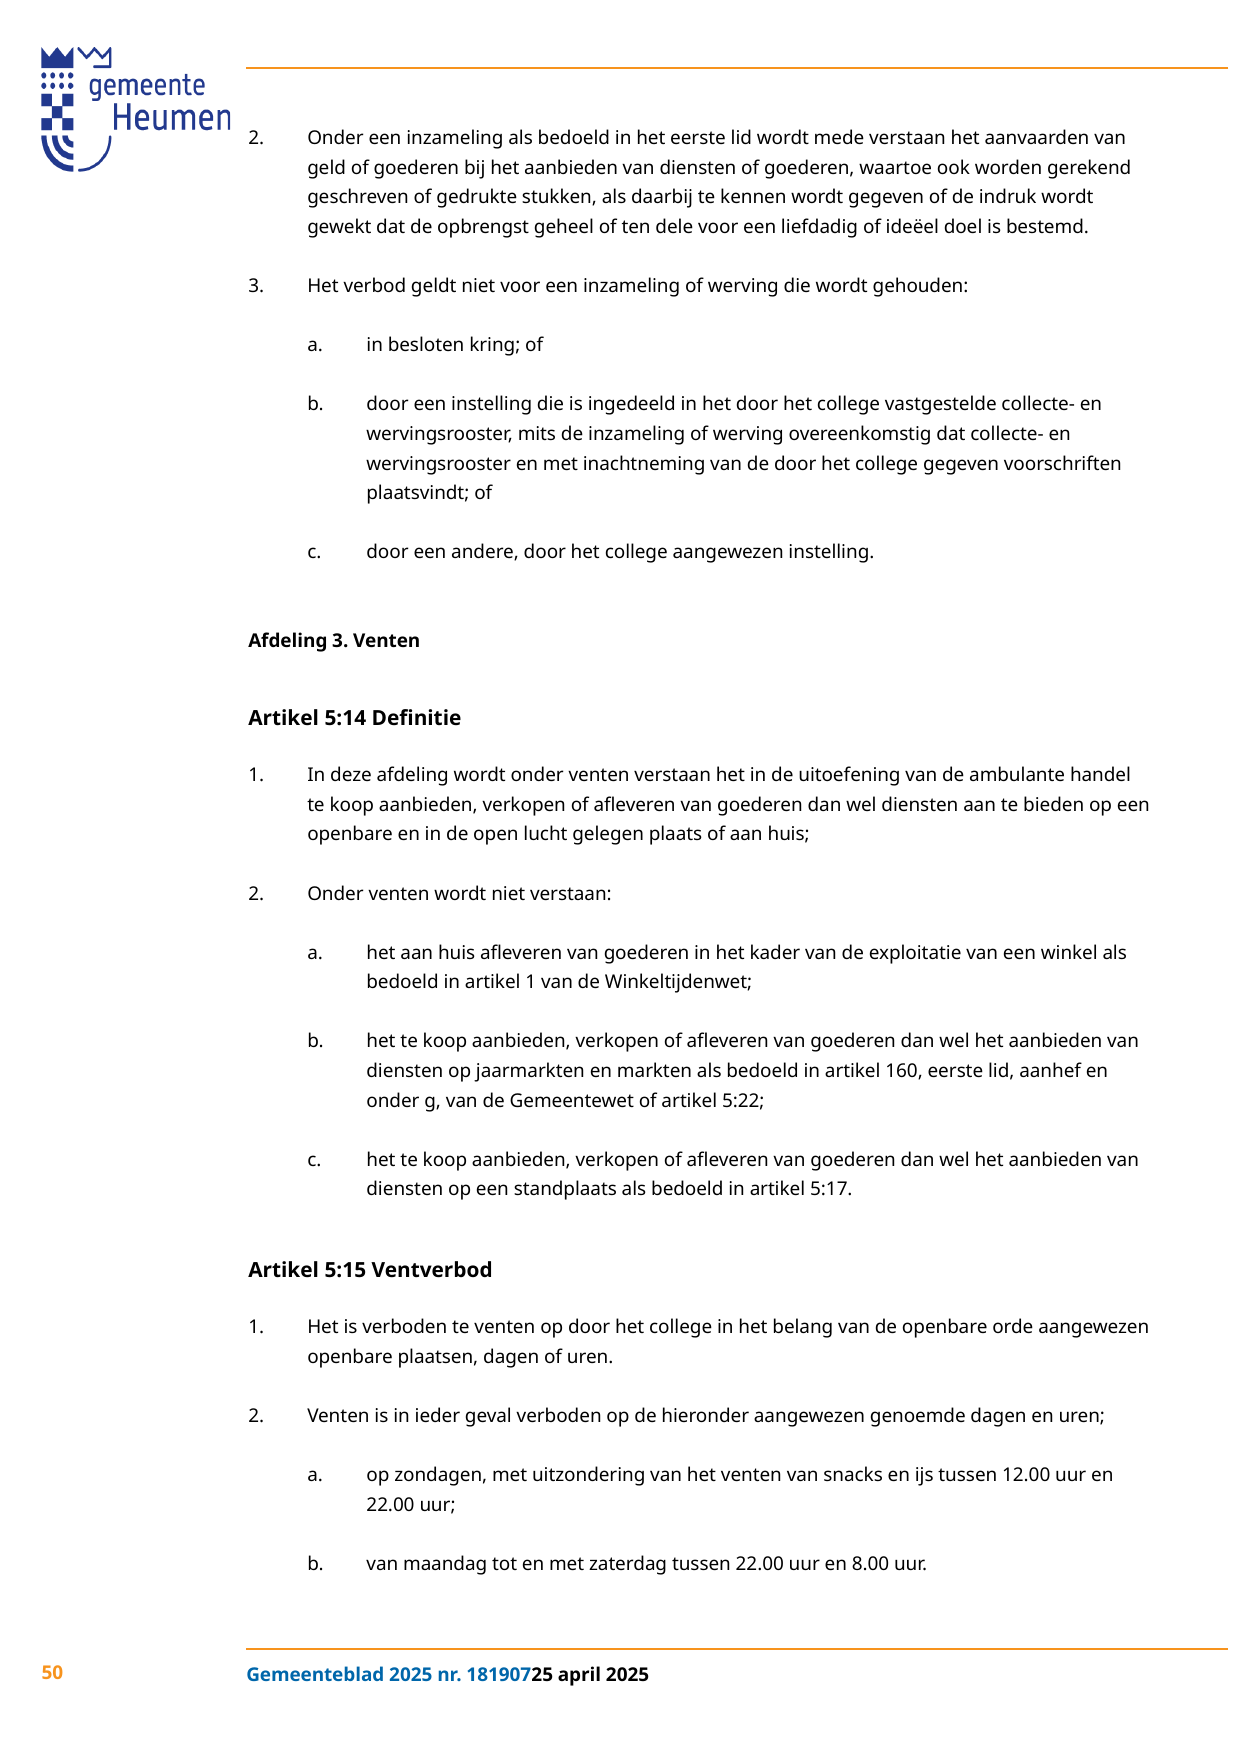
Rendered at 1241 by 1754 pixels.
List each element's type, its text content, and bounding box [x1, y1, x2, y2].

text Artikel 5:15 Ventverbod [248, 1256, 1152, 1284]
list Venten is in ieder geval verboden op de hieronder aangewezen genoemde dagen en uren; [248, 1402, 1152, 1428]
list op zondagen, met uitzondering van het venten van snacks en ijs tussen 12.00 uur en 22.00 uur; [307, 1462, 1152, 1517]
list door een andere, door het college aangewezen instelling. [307, 538, 1152, 564]
list in besloten kring; of [307, 331, 1152, 357]
list van maandag tot en met zaterdag tussen 22.00 uur en 8.00 uur. [307, 1550, 1152, 1576]
list Het is verboden te venten op door het college in het belang van de openbare orde aangewezen openbare plaatsen, dagen of uren. [248, 1314, 1152, 1369]
list het te koop aanbieden, verkopen of afleveren van goederen dan wel het aanbieden van diensten op jaarmarkten en markten als bedoeld in artikel 160, eerste lid, aanhef en onder g, van de Gemeentewet of artikel 5:22; [307, 1028, 1152, 1113]
list Onder venten wordt niet verstaan: [248, 880, 1152, 906]
list Het verbod geldt niet voor een inzameling of werving die wordt gehouden: [248, 272, 1152, 298]
text Afdeling 3. Venten [248, 627, 1152, 653]
list Onder een inzameling als bedoeld in het eerste lid wordt mede verstaan het aanvaarden van geld of goederen bij het aanbieden van diensten of goederen, waartoe ook worden gerekend geschreven of gedrukte stukken, als daarbij te kennen wordt gegeven of de indruk wordt gewekt dat de opbrengst geheel of ten dele voor een liefdadig of ideëel doel is bestemd. [248, 124, 1152, 239]
list het aan huis afleveren van goederen in het kader van de exploitatie van een winkel als bedoeld in artikel 1 van de Winkeltijdenwet; [307, 939, 1152, 994]
list door een instelling die is ingedeeld in het door het college vastgestelde collecte- en wervingsrooster, mits de inzameling of werving overeenkomstig dat collecte- en wervingsrooster en met inachtneming van de door het college gegeven voorschriften plaatsvindt; of [307, 391, 1152, 505]
text Artikel 5:14 Definitie [248, 703, 1152, 732]
list het te koop aanbieden, verkopen of afleveren van goederen dan wel het aanbieden van diensten op een standplaats als bedoeld in artikel 5:17. [307, 1146, 1152, 1201]
list In deze afdeling wordt onder venten verstaan het in de uitoefening van de ambulante handel te koop aanbieden, verkopen of afleveren van goederen dan wel diensten aan te bieden op een openbare en in de open lucht gelegen plaats of aan huis; [248, 761, 1152, 846]
picture [41, 47, 231, 172]
